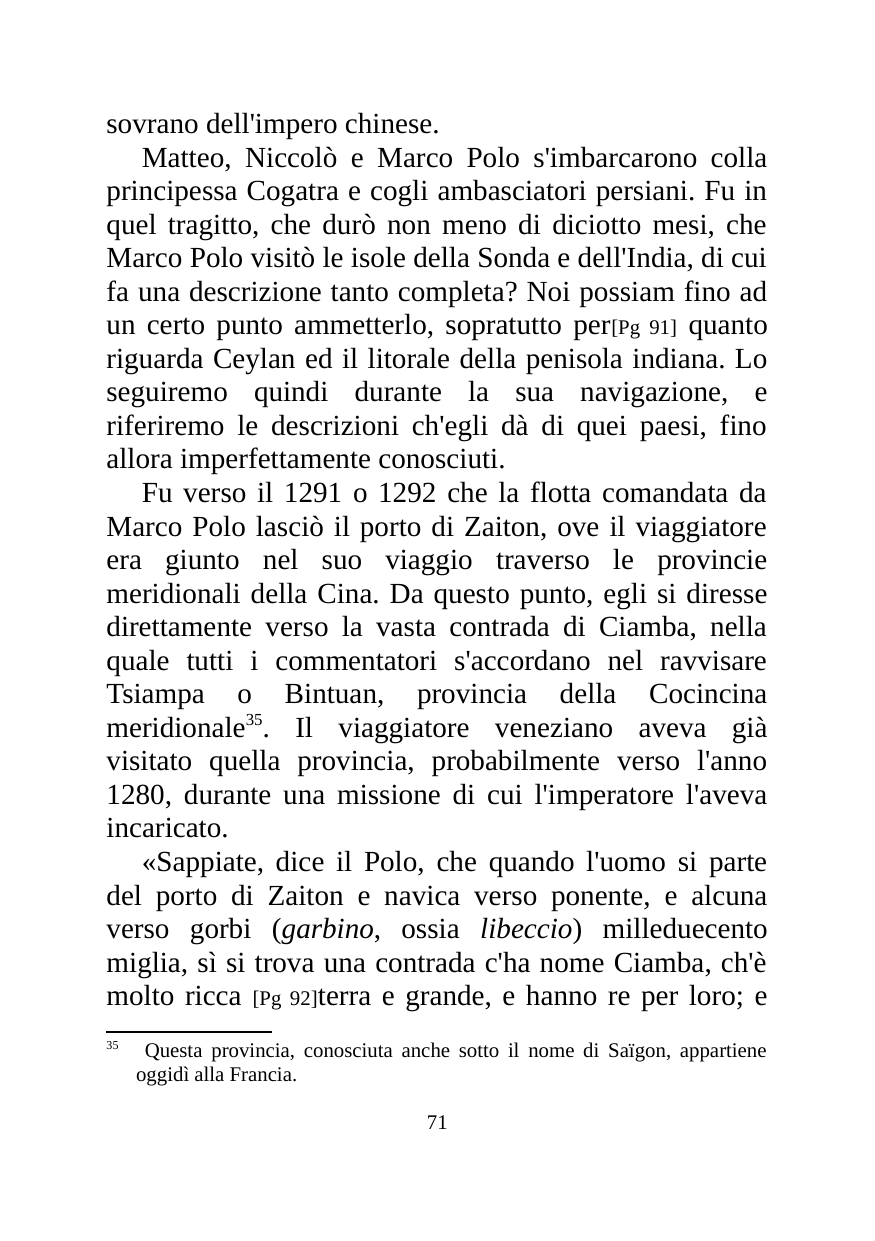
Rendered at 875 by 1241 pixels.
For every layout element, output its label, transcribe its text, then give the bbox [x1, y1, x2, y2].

text Questa provincia, conosciuta anche sotto il nome di Saïgon, appartiene oggidì alla Francia. [106, 1038, 768, 1086]
text Matteo, Niccolò e Marco Polo s'imbarcarono colla principessa Cogatra e cogli ambasciatori persiani. Fu in quel tragitto, che durò non meno di diciotto mesi, che Marco Polo visitò le isole della Sonda e dell'India, di cui fa una descrizione tanto completa? Noi possiam fino ad un certo punto ammetterlo, sopratutto per[Pg 91] quanto riguarda Ceylan ed il litorale della penisola indiana. Lo seguiremo quindi durante la sua navigazione, e riferiremo le descrizioni ch'egli dà di quei paesi, fino allora imperfettamente conosciuti. [106, 140, 768, 475]
text «Sappiate, dice il Polo, che quando l'uomo si parte del porto di Zaiton e navica verso ponente, e alcuna verso gorbi (garbino, ossia libeccio) milleduecento miglia, sì si trova una contrada c'ha nome Ciamba, ch'è molto ricca [Pg 92]terra e grande, e hanno re per loro; e [106, 844, 768, 1012]
text sovrano dell'impero chinese. [106, 106, 768, 140]
text Fu verso il 1291 o 1292 che la flotta comandata da Marco Polo lasciò il porto di Zaiton, ove il viaggiatore era giunto nel suo viaggio traverso le provincie meridionali della Cina. Da questo punto, egli si diresse direttamente verso la vasta contrada di Ciamba, nella quale tutti i commentatori s'accordano nel ravvisare Tsiampa o Bintuan, provincia della Cocincina meridionale. Il viaggiatore veneziano aveva già visitato quella provincia, probabilmente verso l'anno 1280, durante una missione di cui l'imperatore l'aveva incaricato. [106, 475, 768, 844]
